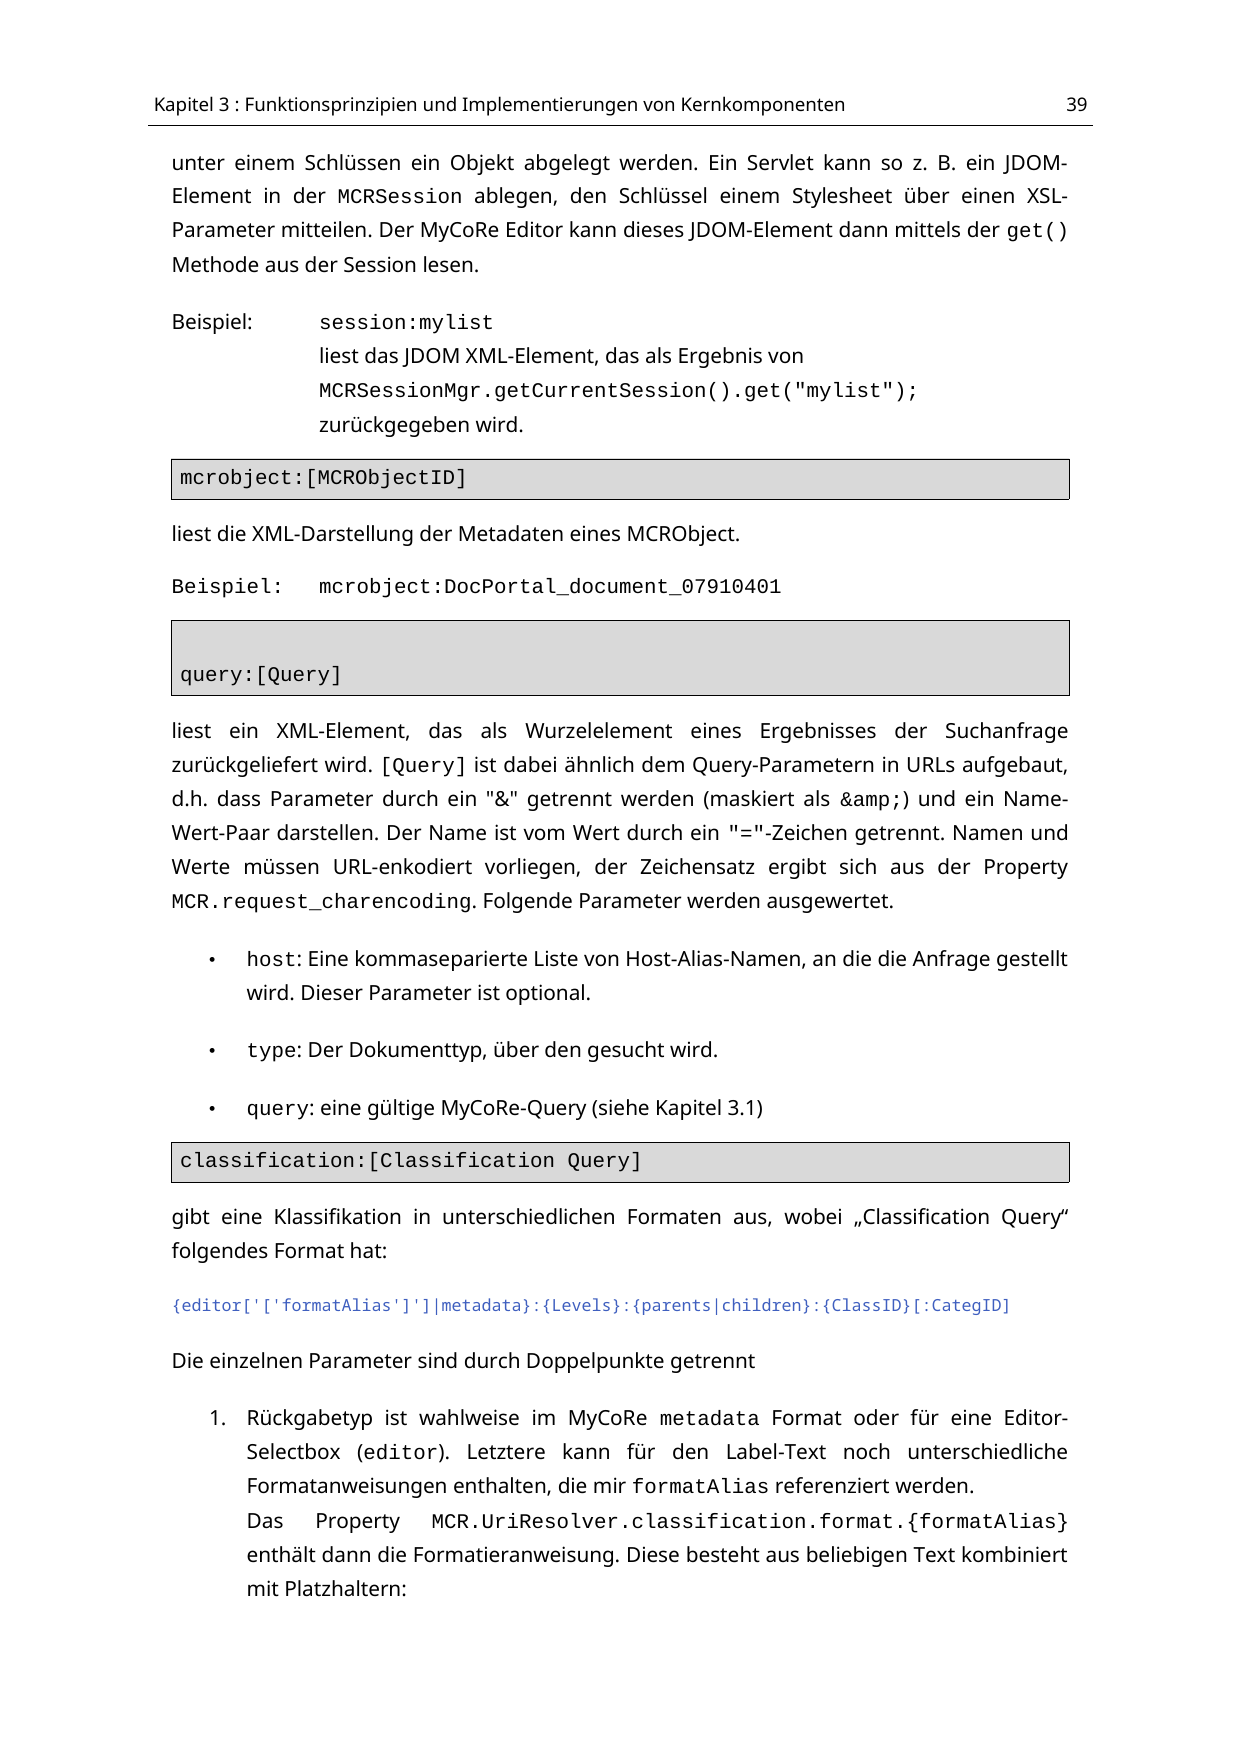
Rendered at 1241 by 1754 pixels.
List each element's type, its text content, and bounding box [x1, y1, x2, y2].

text unter einem Schlüssen ein Objekt abgelegt werden. Ein Servlet kann so z. B. ein JDOM-Element in der MCRSession ablegen, den Schlüssel einem Stylesheet über einen XSL-Parameter mitteilen. Der MyCoRe Editor kann dieses JDOM-Element dann mittels der get() Methode aus der Session lesen. [171, 148, 1069, 278]
text classification:[Classification Query] [172, 1143, 1069, 1182]
list Rückgabetyp ist wahlweise im MyCoRe metadata Format oder für eine Editor-Selectbox (editor). Letztere kann für den Label-Text noch unterschiedliche Formatanweisungen enthalten, die mir formatAlias referenziert werden. Das Property MCR.UriResolver.classification.format.{formatAlias} enthält dann die Formatieranweisung. Diese besteht aus beliebigen Text kombiniert mit Platzhaltern: [209, 1403, 1069, 1602]
text mcrobject:[MCRObjectID] [172, 460, 1069, 499]
text query:[Query] [172, 655, 1069, 695]
text {editor['['formatAlias']']|metadata}:{Levels}:{parents|children}:{ClassID}[:CategID] [171, 1294, 1069, 1317]
list host: Eine kommaseparierte Liste von Host-Alias-Namen, an die die Anfrage gestellt wird. Dieser Parameter ist optional. [209, 944, 1069, 1006]
text Beispiel: session:mylist liest das JDOM XML-Element, das als Ergebnis von MCRSessionMgr.getCurrentSession().get("mylist"); zurückgegeben wird. [171, 307, 1069, 438]
list query: eine gültige MyCoRe-Query (siehe Kapitel 3.1) [209, 1093, 1069, 1122]
text Die einzelnen Parameter sind durch Doppelpunkte getrennt [171, 1346, 1069, 1374]
text liest die XML-Darstellung der Metadaten eines MCRObject. [171, 519, 1069, 547]
text Beispiel: mcrobject:DocPortal_document_07910401 [171, 576, 1069, 600]
text liest ein XML-Element, das als Wurzelelement eines Ergebnisses der Suchanfrage zurückgeliefert wird. [Query] ist dabei ähnlich dem Query-Parametern in URLs aufgebaut, d.h. dass Parameter durch ein "&" getrennt werden (maskiert als &amp;) und ein Name-Wert-Paar darstellen. Der Name ist vom Wert durch ein "="-Zeichen getrennt. Namen und Werte müssen URL-enkodiert vorliegen, der Zeichensatz ergibt sich aus der Property MCR.request_charencoding. Folgende Parameter werden ausgewertet. [171, 716, 1069, 914]
list type: Der Dokumenttyp, über den gesucht wird. [209, 1035, 1069, 1064]
text gibt eine Klassifikation in unterschiedlichen Formaten aus, wobei „Classification Query“ folgendes Format hat: [171, 1202, 1069, 1264]
